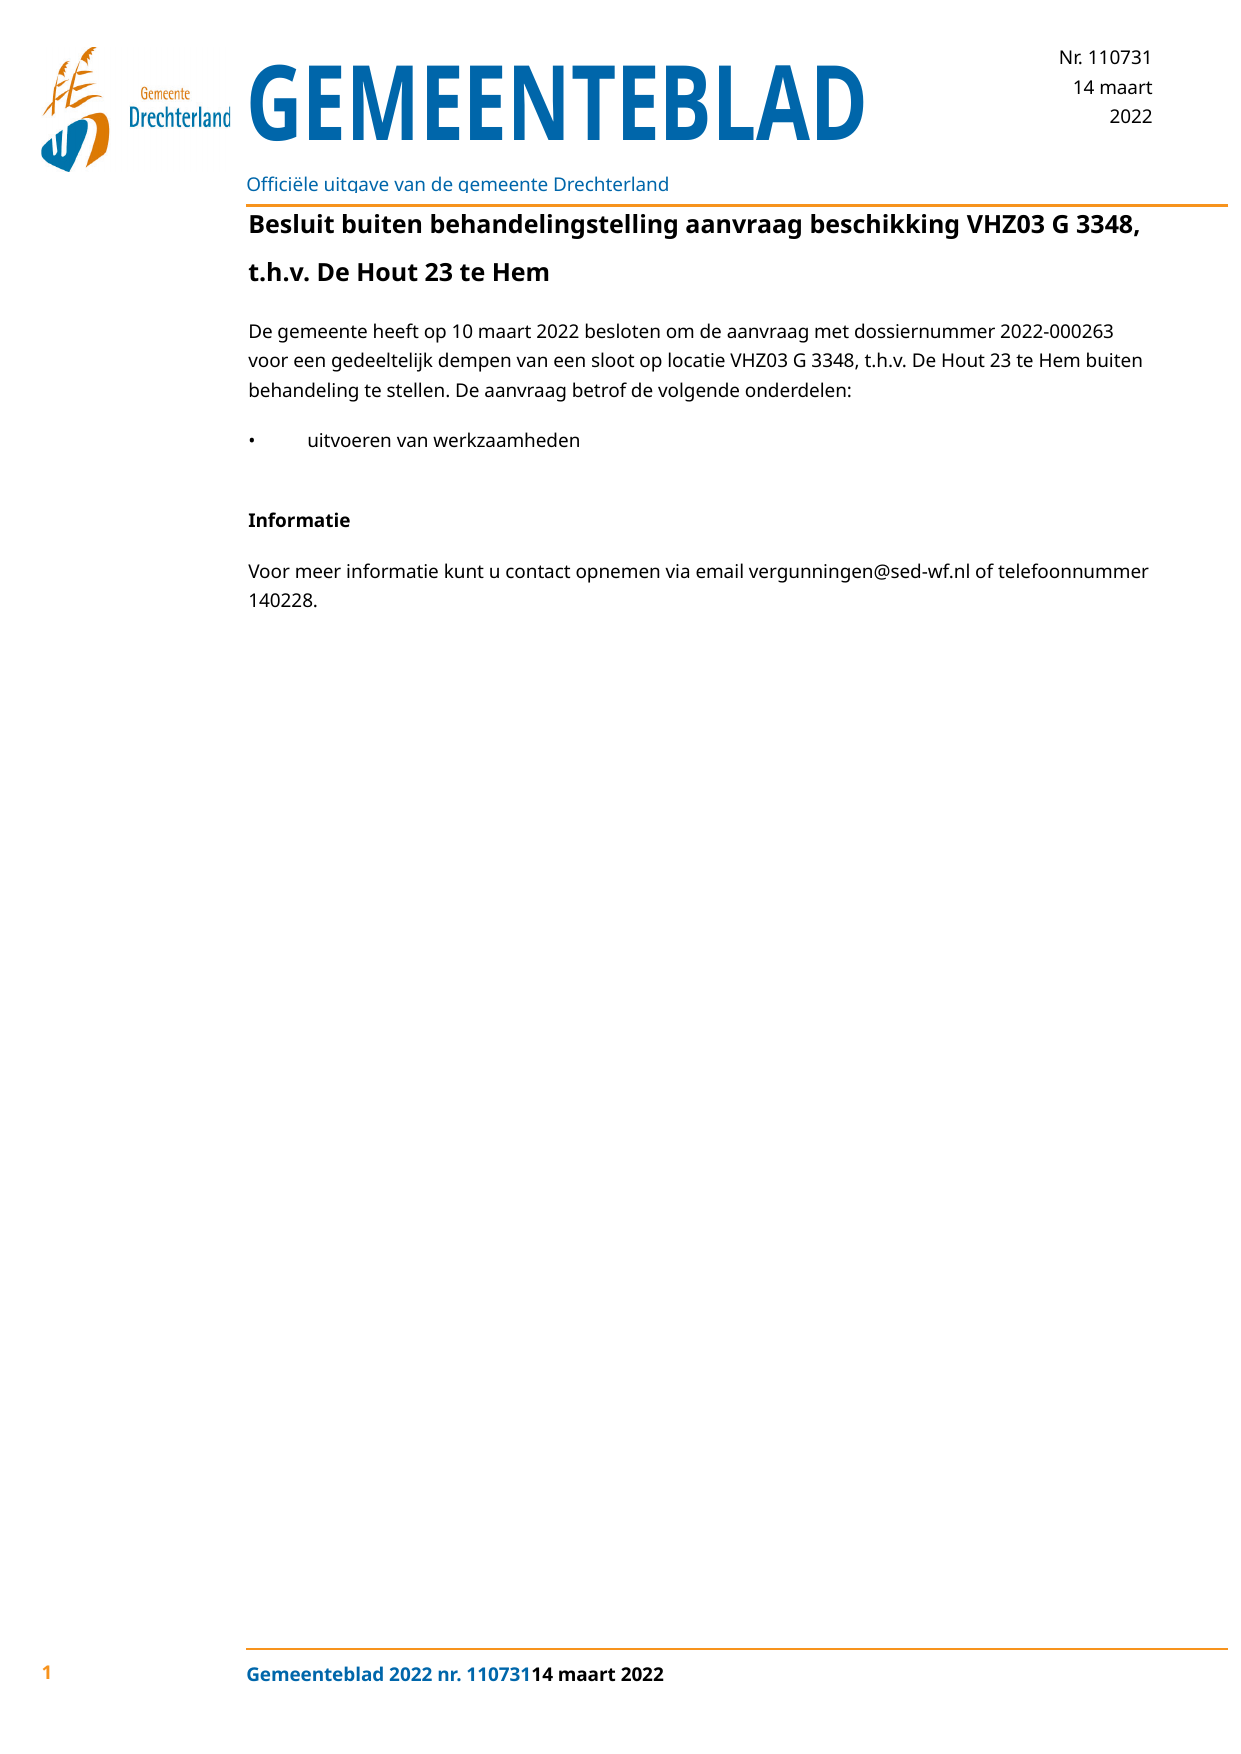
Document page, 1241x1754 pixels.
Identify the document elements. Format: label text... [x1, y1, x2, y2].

list uitvoeren van werkzaamheden [248, 427, 1152, 453]
text Voor meer informatie kunt u contact opnemen via email vergunningen@sed-wf.nl of telefoonnummer 140228. [248, 558, 1152, 613]
text Informatie [248, 507, 1152, 533]
picture [41, 47, 231, 172]
text De gemeente heeft op 10 maart 2022 besloten om de aanvraag met dossiernummer 2022-000263 voor een gedeeltelijk dempen van een sloot op locatie VHZ03 G 3348, t.h.v. De Hout 23 te Hem buiten behandeling te stellen. De aanvraag betrof de volgende onderdelen: [248, 318, 1152, 403]
picture [41, 158, 64, 172]
picture [226, 115, 231, 124]
text Besluit buiten behandelingstelling aanvraag beschikking VHZ03 G 3348, t.h.v. De Hout 23 te Hem [248, 207, 1152, 288]
